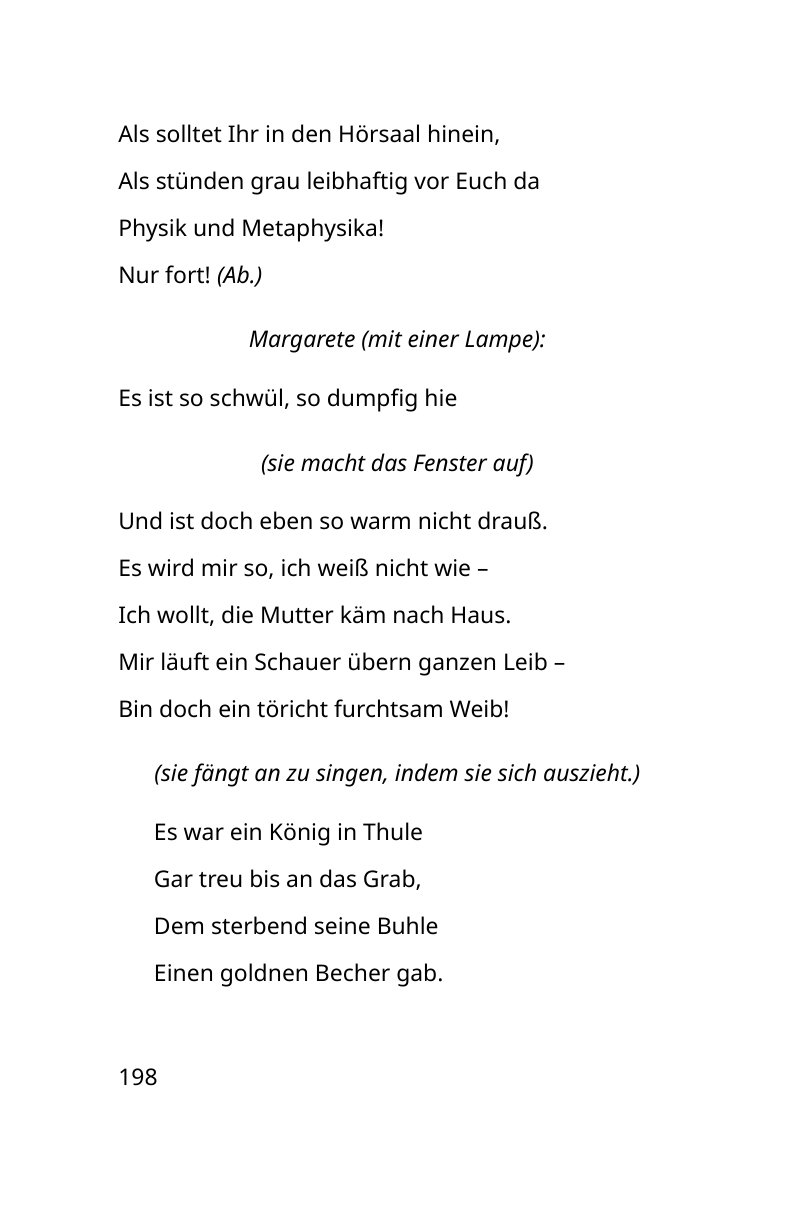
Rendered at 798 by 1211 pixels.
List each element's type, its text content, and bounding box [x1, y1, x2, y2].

text Und ist doch eben so warm nicht drauß. Es wird mir so, ich weiß nicht wie – Ich wollt, die Mutter käm nach Haus. Mir läuft ein Schauer übern ganzen Leib – Bin doch ein töricht furchtsam Weib! [118, 505, 679, 724]
text (sie macht das Fenster auf) [118, 447, 679, 478]
text Es war ein König in Thule Gar treu bis an das Grab, Dem sterbend seine Buhle Einen goldnen Becher gab. [118, 816, 679, 988]
text Margarete (mit einer Lampe): [118, 323, 679, 354]
text (sie fängt an zu singen, indem sie sich auszieht.) [118, 757, 679, 788]
text Es ist so schwül, so dumpfig hie [118, 382, 679, 413]
text Als solltet Ihr in den Hörsaal hinein, Als stünden grau leibhaftig vor Euch da Physik und Metaphysika! Nur fort! (Ab.) [118, 118, 679, 290]
